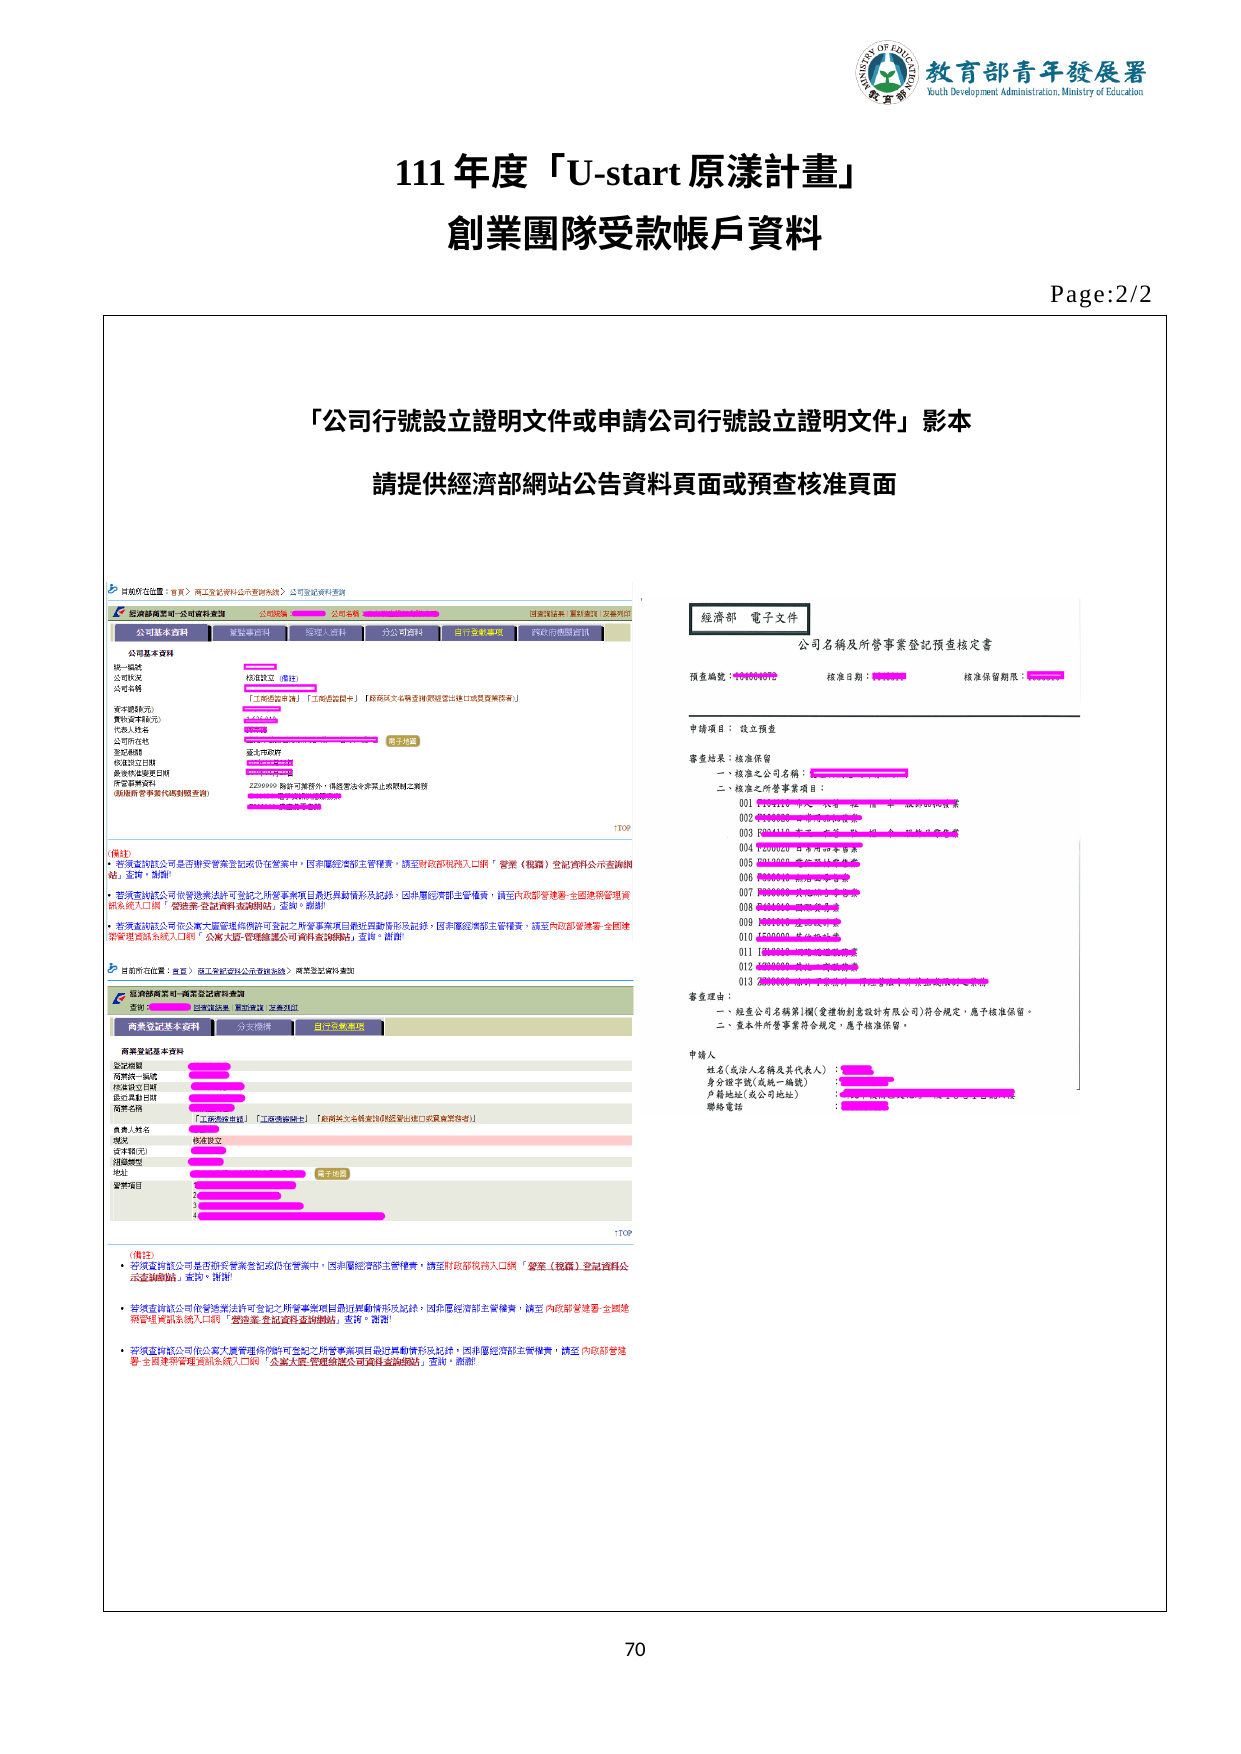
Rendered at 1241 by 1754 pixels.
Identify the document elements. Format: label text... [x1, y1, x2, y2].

text Page:2/2 [118, 252, 1152, 314]
text 111年度「U-start原漾計畫」 [118, 127, 1152, 189]
table_cell [638, 566, 1166, 1611]
text 創業團隊受款帳戶資料 [118, 189, 1152, 252]
table_cell [104, 566, 638, 1611]
table_header 「公司行號設立證明文件或申請公司行號設立證明文件」影本 請提供經濟部網站公告資料頁面或預查核准頁面 [104, 316, 1166, 566]
